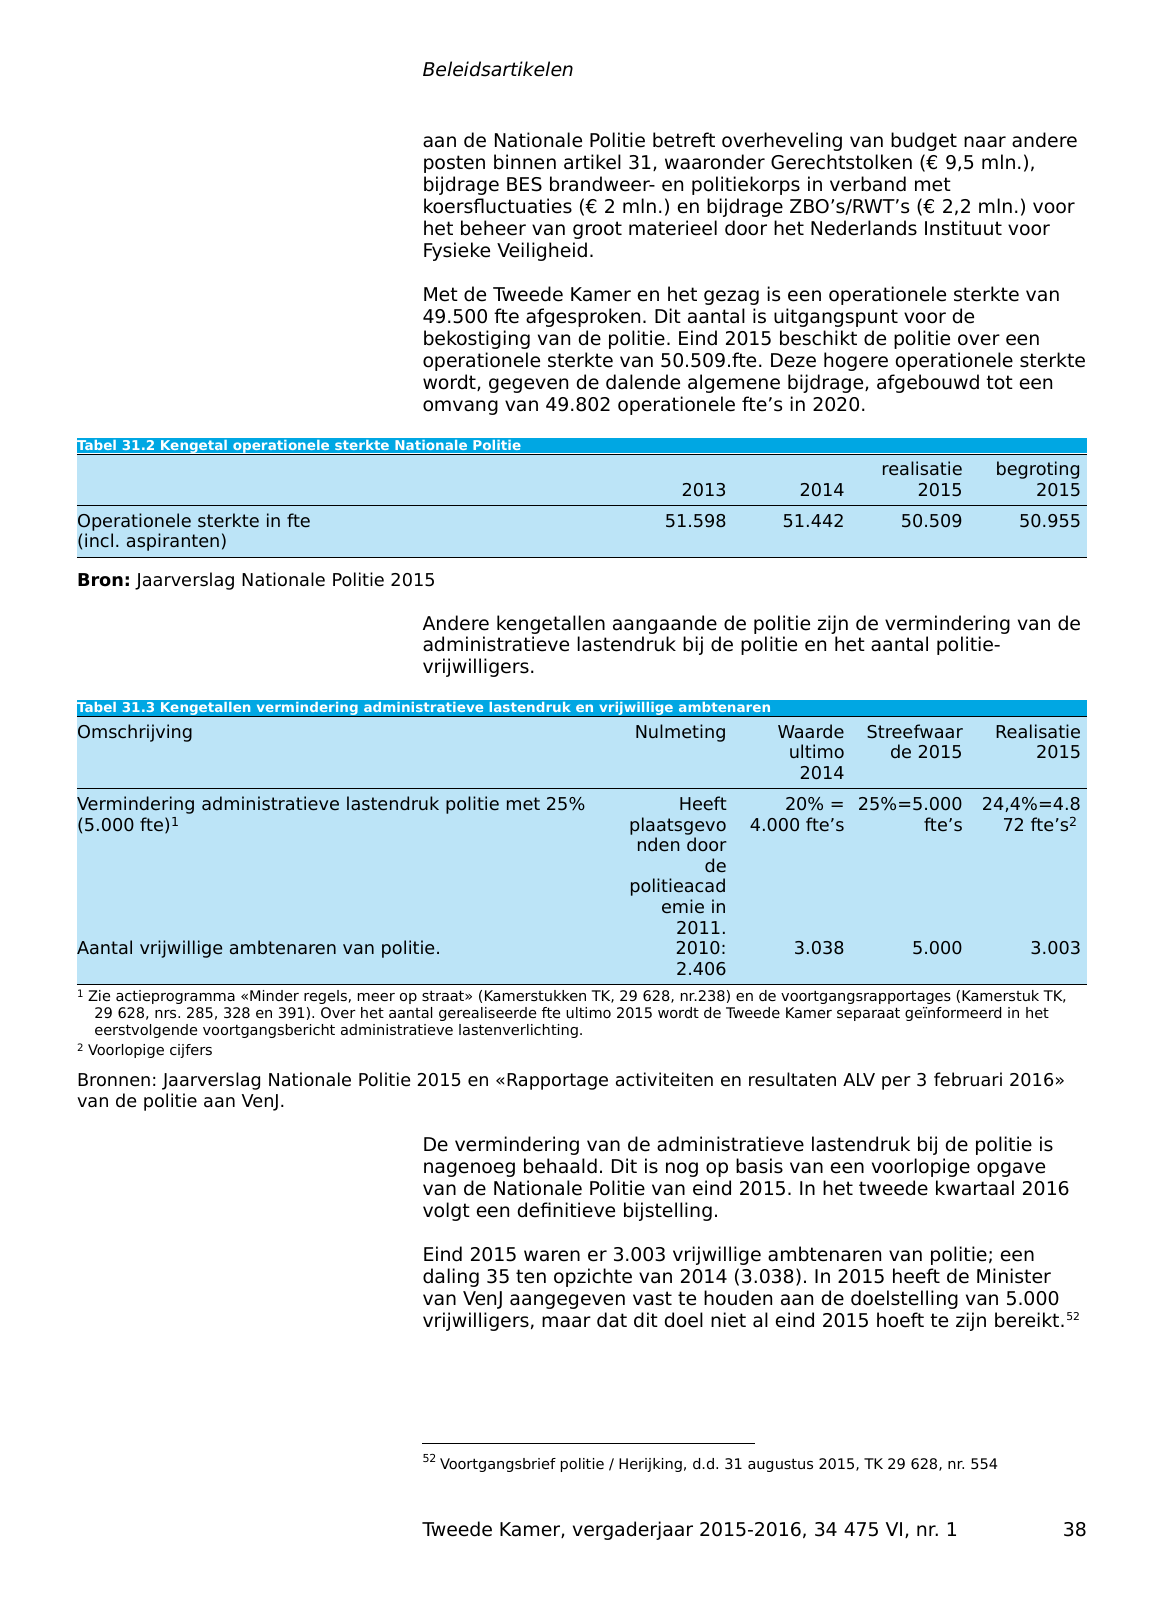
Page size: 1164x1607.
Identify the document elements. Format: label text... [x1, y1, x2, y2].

table_cell [614, 455, 732, 480]
table_header Tabel 31.2 Kengetal operationele sterkte Nationale Politie [77, 438, 1087, 453]
table_cell Waarde ultimo 2014 [732, 717, 850, 788]
table_cell 1 Zie actieprogramma «Minder regels, meer op straat» (Kamerstukken TK, 29 628, nr.238) en de voortgangsrapportages (Kamerstuk TK, 29 628, nrs. 285, 328 en 391). Over het aantal gerealiseerde fte ultimo 2015 wordt de Tweede Kamer separaat geïnformeerd in het eerstvolgende voortgangsbericht administratieve lastenverlichting. 2 Voorlopige cijfers Bronnen: Jaarverslag Nationale Politie 2015 en «Rapportage activiteiten en resultaten ALV per 3 februari 2016» van de politie aan VenJ. [77, 985, 1087, 1112]
table_cell Streefwaarde 2015 [850, 717, 968, 788]
table_cell 3.038 [732, 938, 850, 984]
text Eind 2015 waren er 3.003 vrijwillige ambtenaren van politie; een daling 35 ten opzichte van 2014 (3.038). In 2015 heeft de Minister van VenJ aangegeven vast te houden aan de doelstelling van 5.000 vrijwilligers, maar dat dit doel niet al eind 2015 hoeft te zijn bereikt. [422, 1244, 1087, 1332]
table_cell Omschrijving [77, 717, 614, 788]
table_cell 2010: 2.406 [614, 938, 732, 984]
table_cell [77, 455, 614, 480]
table_cell Bron: Jaarverslag Nationale Politie 2015 [77, 558, 1087, 590]
table_cell 2015 [850, 480, 968, 505]
table_cell realisatie [850, 455, 968, 480]
table_cell Realisatie 2015 [969, 717, 1087, 788]
table_cell 2015 [969, 480, 1087, 505]
table_cell 51.598 [614, 506, 732, 557]
table_cell 24,4%=4.872 fte’s2 [969, 789, 1087, 938]
table_cell Heeft plaatsgevonden door de politieacademie in 2011. [614, 789, 732, 938]
table_cell Vermindering administratieve lastendruk politie met 25% (5.000 fte)1 [77, 789, 614, 938]
table_header Tabel 31.3 Kengetallen vermindering administratieve lastendruk en vrijwillige ambtenaren [77, 700, 1087, 716]
table_cell Operationele sterkte in fte (incl. aspiranten) [77, 506, 614, 557]
table_cell Aantal vrijwillige ambtenaren van politie. [77, 938, 614, 984]
table_cell [77, 480, 614, 505]
table_cell 25%=5.000 fte’s [850, 789, 968, 938]
table_cell 50.955 [969, 506, 1087, 557]
text Voortgangsbrief politie / Herijking, d.d. 31 augustus 2015, TK 29 628, nr. 554 [422, 1452, 1087, 1474]
table_cell [732, 455, 850, 480]
table_cell begroting [969, 455, 1087, 480]
table_cell 2014 [732, 480, 850, 505]
table_cell 20% = 4.000 fte’s [732, 789, 850, 938]
table_cell 5.000 [850, 938, 968, 984]
text Andere kengetallen aangaande de politie zijn de vermindering van de administratieve lastendruk bij de politie en het aantal politie-vrijwilligers. [422, 612, 1087, 678]
table_cell 51.442 [732, 506, 850, 557]
table_cell 2013 [614, 480, 732, 505]
text aan de Nationale Politie betreft overheveling van budget naar andere posten binnen artikel 31, waaronder Gerechtstolken (€ 9,5 mln.), bijdrage BES brandweer- en politiekorps in verband met koersfluctuaties (€ 2 mln.) en bijdrage ZBO’s/RWT’s (€ 2,2 mln.) voor het beheer van groot materieel door het Nederlands Instituut voor Fysieke Veiligheid. [422, 130, 1087, 262]
table_cell 50.509 [850, 506, 968, 557]
table_cell 3.003 [969, 938, 1087, 984]
text Met de Tweede Kamer en het gezag is een operationele sterkte van 49.500 fte afgesproken. Dit aantal is uitgangspunt voor de bekostiging van de politie. Eind 2015 beschikt de politie over een operationele sterkte van 50.509.fte. Deze hogere operationele sterkte wordt, gegeven de dalende algemene bijdrage, afgebouwd tot een omvang van 49.802 operationele fte’s in 2020. [422, 284, 1087, 416]
text De vermindering van de administratieve lastendruk bij de politie is nagenoeg behaald. Dit is nog op basis van een voorlopige opgave van de Nationale Politie van eind 2015. In het tweede kwartaal 2016 volgt een definitieve bijstelling. [422, 1134, 1087, 1222]
table_cell Nulmeting [614, 717, 732, 788]
